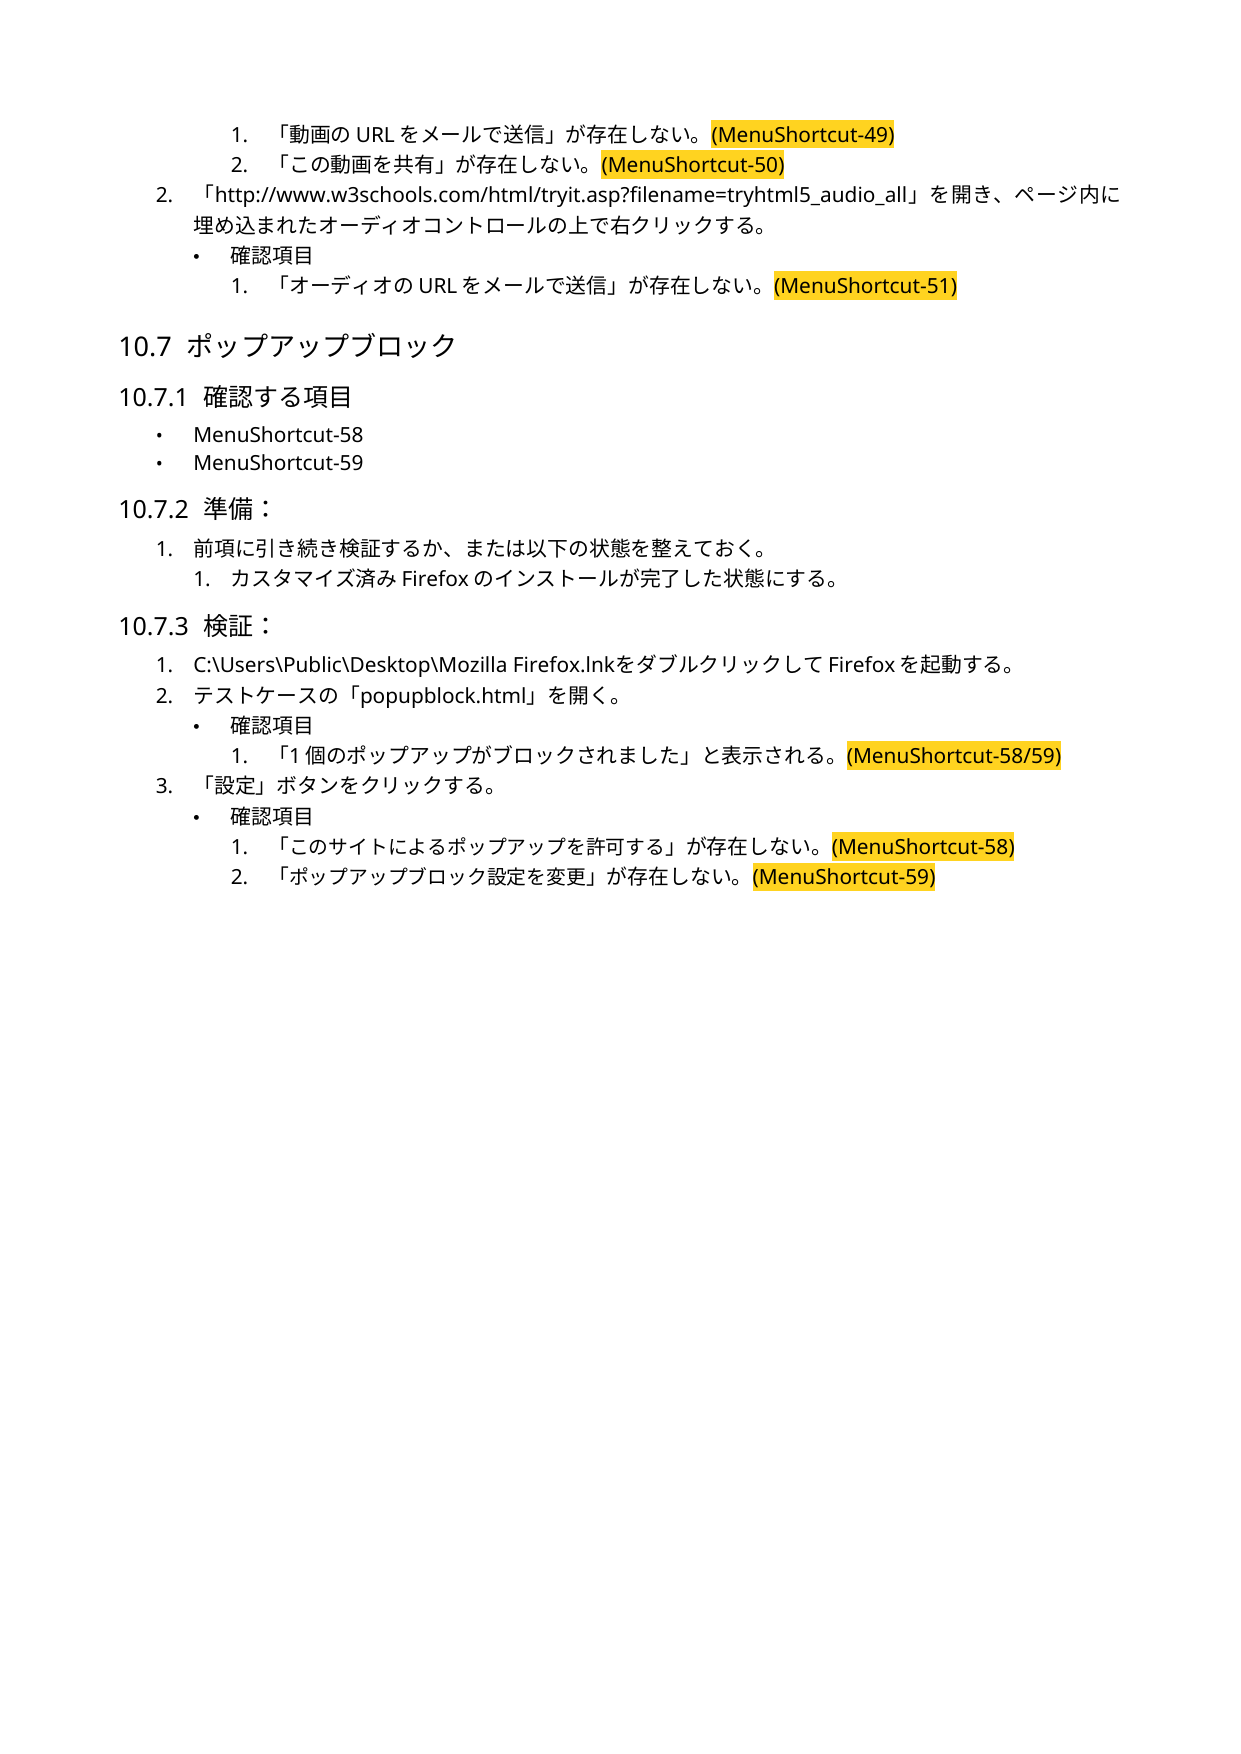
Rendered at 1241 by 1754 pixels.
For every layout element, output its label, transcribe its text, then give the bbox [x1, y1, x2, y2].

list 「このサイトによるポップアップを許可する」が存在しない。(MenuShortcut-58) [231, 830, 1122, 861]
list 「1個のポップアップがブロックされました」と表示される。(MenuShortcut-58/59) [231, 739, 1122, 770]
subtitle 準備： [118, 489, 1122, 526]
list 確認項目 [193, 239, 1122, 269]
list 確認項目 [193, 800, 1122, 830]
subtitle 検証： [118, 606, 1122, 642]
list 「この動画を共有」が存在しない。(MenuShortcut-50) [231, 148, 1122, 179]
list MenuShortcut-58 [156, 420, 1122, 448]
subtitle ポップアップブロック [118, 324, 1122, 364]
list C:\Users\Public\Desktop\Mozilla Firefox.lnkをダブルクリックしてFirefoxを起動する。 [156, 649, 1122, 679]
list 確認項目 [193, 709, 1122, 739]
list 「オーディオのURLをメールで送信」が存在しない。(MenuShortcut-51) [231, 269, 1122, 300]
list テストケースの「popupblock.html」を開く。 [156, 679, 1122, 709]
list 前項に引き続き検証するか、または以下の状態を整えておく。 [156, 532, 1122, 563]
list 「ポップアップブロック設定を変更」が存在しない。(MenuShortcut-59) [231, 861, 1122, 891]
list 「設定」ボタンをクリックする。 [156, 770, 1122, 800]
subtitle 確認する項目 [118, 377, 1122, 413]
list カスタマイズ済みFirefoxのインストールが完了した状態にする。 [193, 563, 1122, 593]
list 「http://www.w3schools.com/html/tryit.asp?filename=tryhtml5_audio_all」を開き、ページ内に埋め込まれたオーディオコントロールの上で右クリックする。 [156, 179, 1122, 239]
list MenuShortcut-59 [156, 448, 1122, 477]
list 「動画のURLをメールで送信」が存在しない。(MenuShortcut-49) [231, 118, 1122, 148]
